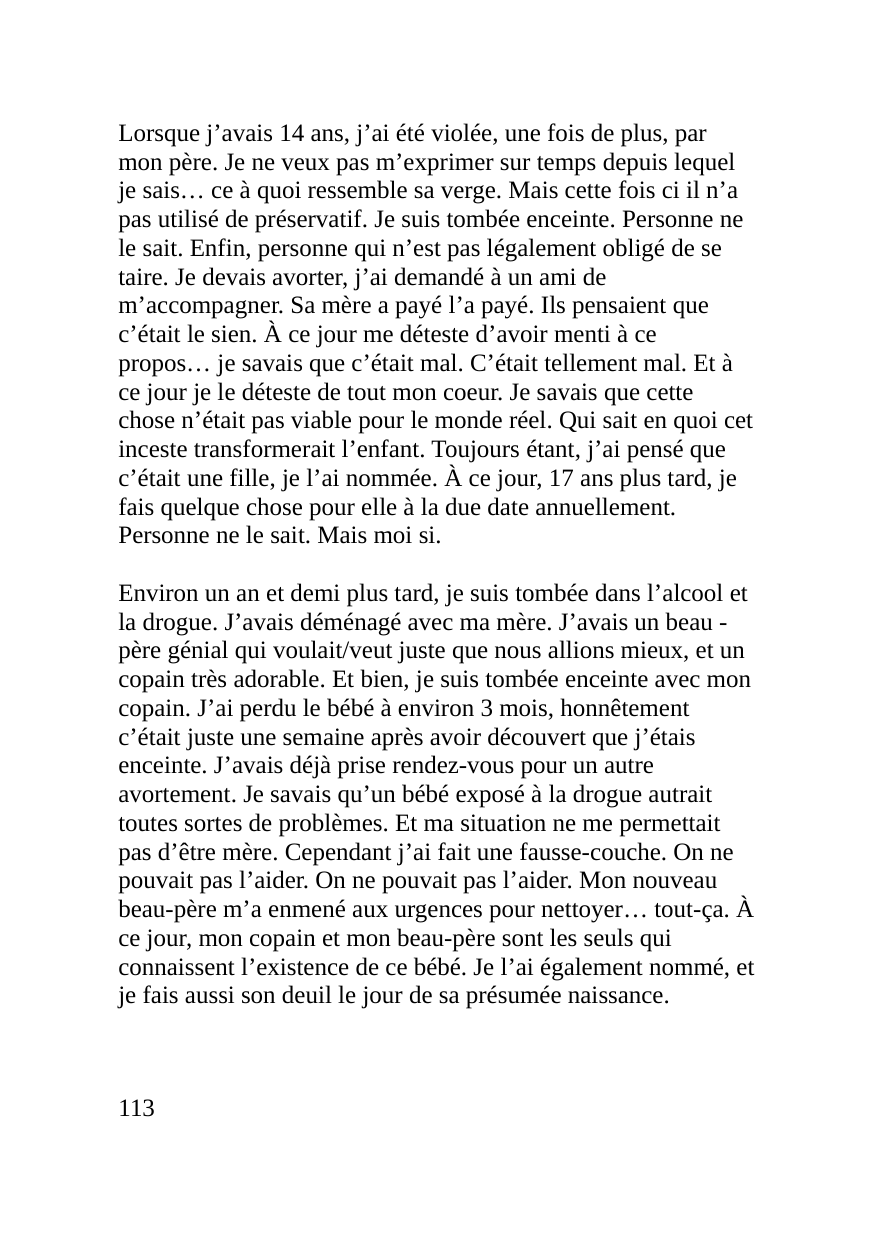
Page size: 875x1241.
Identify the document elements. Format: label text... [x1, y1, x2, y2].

text Environ un an et demi plus tard, je suis tombée dans l’alcool et la drogue. J’avais déménagé avec ma mère. J’avais un beau -père génial qui voulait/veut juste que nous allions mieux, et un copain très adorable. Et bien, je suis tombée enceinte avec mon copain. J’ai perdu le bébé à environ 3 mois, honnêtement c’était juste une semaine après avoir découvert que j’étais enceinte. J’avais déjà prise rendez-vous pour un autre avortement. Je savais qu’un bébé exposé à la drogue autrait toutes sortes de problèmes. Et ma situation ne me permettait pas d’être mère. Cependant j’ai fait une fausse-couche. On ne pouvait pas l’aider. On ne pouvait pas l’aider. Mon nouveau beau-père m’a enmené aux urgences pour nettoyer… tout-ça. À ce jour, mon copain et mon beau-père sont les seuls qui connaissent l’existence de ce bébé. Je l’ai également nommé, et je fais aussi son deuil le jour de sa présumée naissance. [118, 578, 756, 1009]
text Lorsque j’avais 14 ans, j’ai été violée, une fois de plus, par mon père. Je ne veux pas m’exprimer sur temps depuis lequel je sais… ce à quoi ressemble sa verge. Mais cette fois ci il n’a pas utilisé de préservatif. Je suis tombée enceinte. Personne ne le sait. Enfin, personne qui n’est pas légalement obligé de se taire. Je devais avorter, j’ai demandé à un ami de m’accompagner. Sa mère a payé l’a payé. Ils pensaient que c’était le sien. À ce jour me déteste d’avoir menti à ce propos… je savais que c’était mal. C’était tellement mal. Et à ce jour je le déteste de tout mon coeur. Je savais que cette chose n’était pas viable pour le monde réel. Qui sait en quoi cet inceste transformerait l’enfant. Toujours étant, j’ai pensé que c’était une fille, je l’ai nommée. À ce jour, 17 ans plus tard, je fais quelque chose pour elle à la due date annuellement. Personne ne le sait. Mais moi si. [118, 118, 756, 549]
